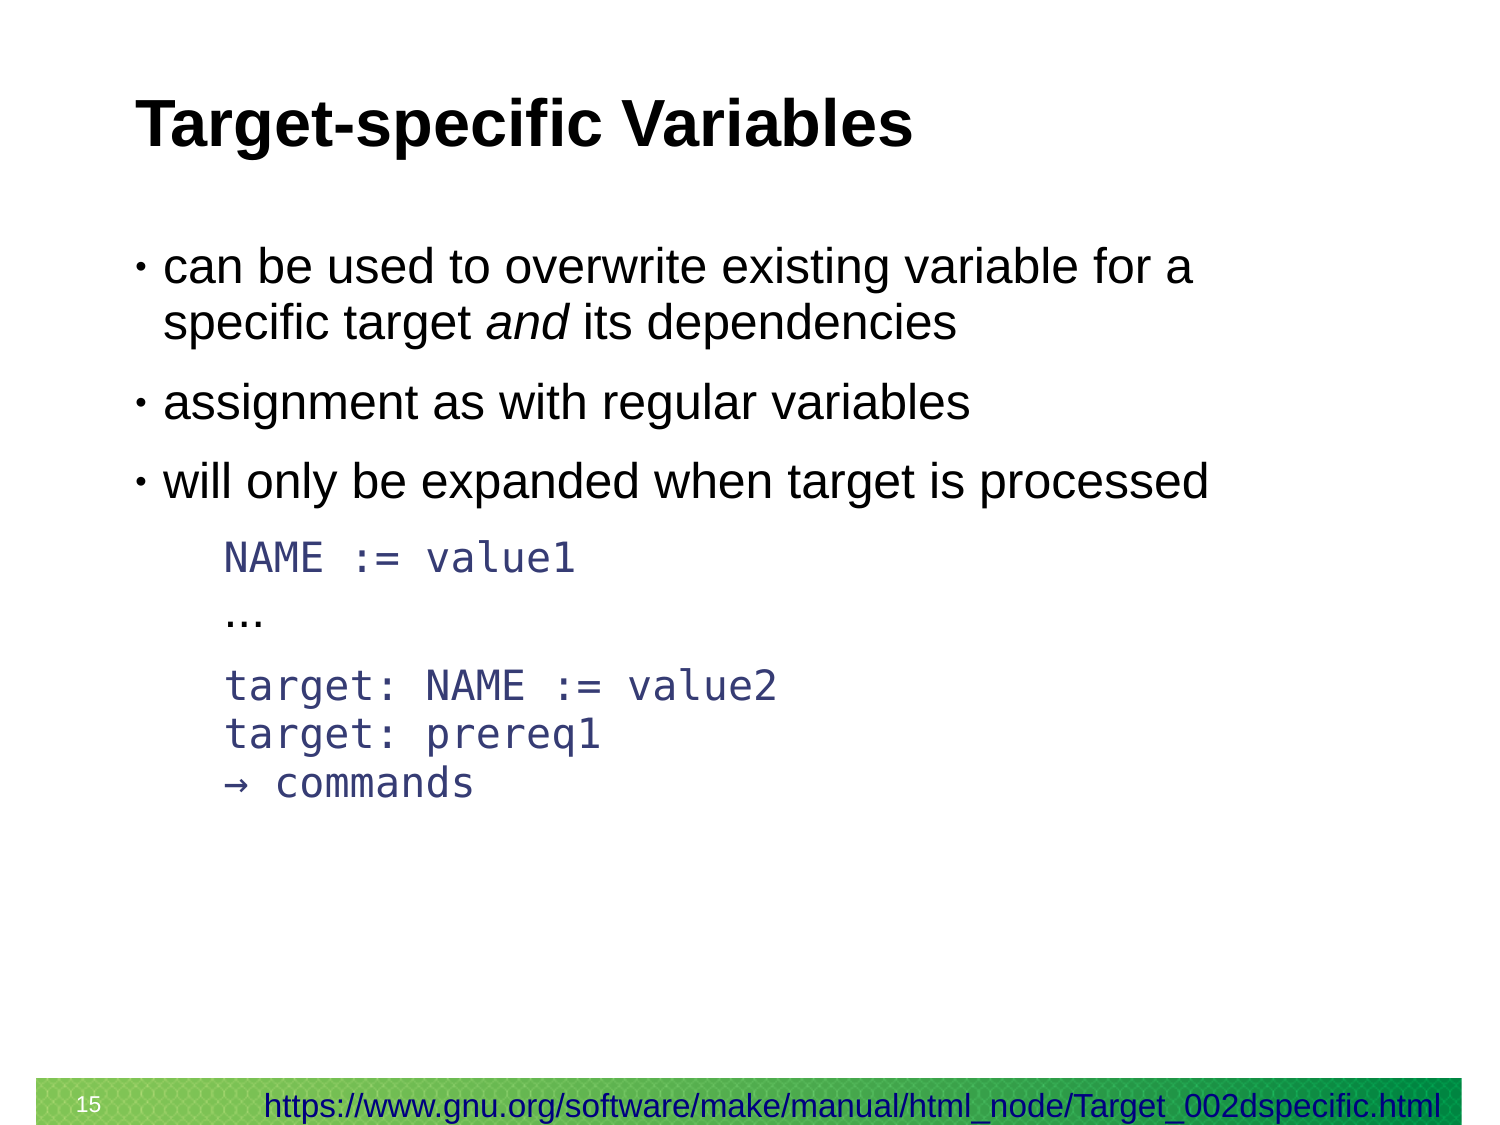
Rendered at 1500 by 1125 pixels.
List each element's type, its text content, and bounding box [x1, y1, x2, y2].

title Target-specific Variables [135, 41, 1372, 204]
text_box https://www.gnu.org/software/make/manual/html_node/Target_002dspecific.html [249, 1080, 1469, 1125]
picture [36, 1078, 1462, 1125]
list can be used to overwrite existing variable for a specific target and its dependencies assignment as with regular variables will only be expanded when target is processed NAME := value1 ... target: NAME := value2 target: prereq1 → commands [135, 238, 1372, 982]
